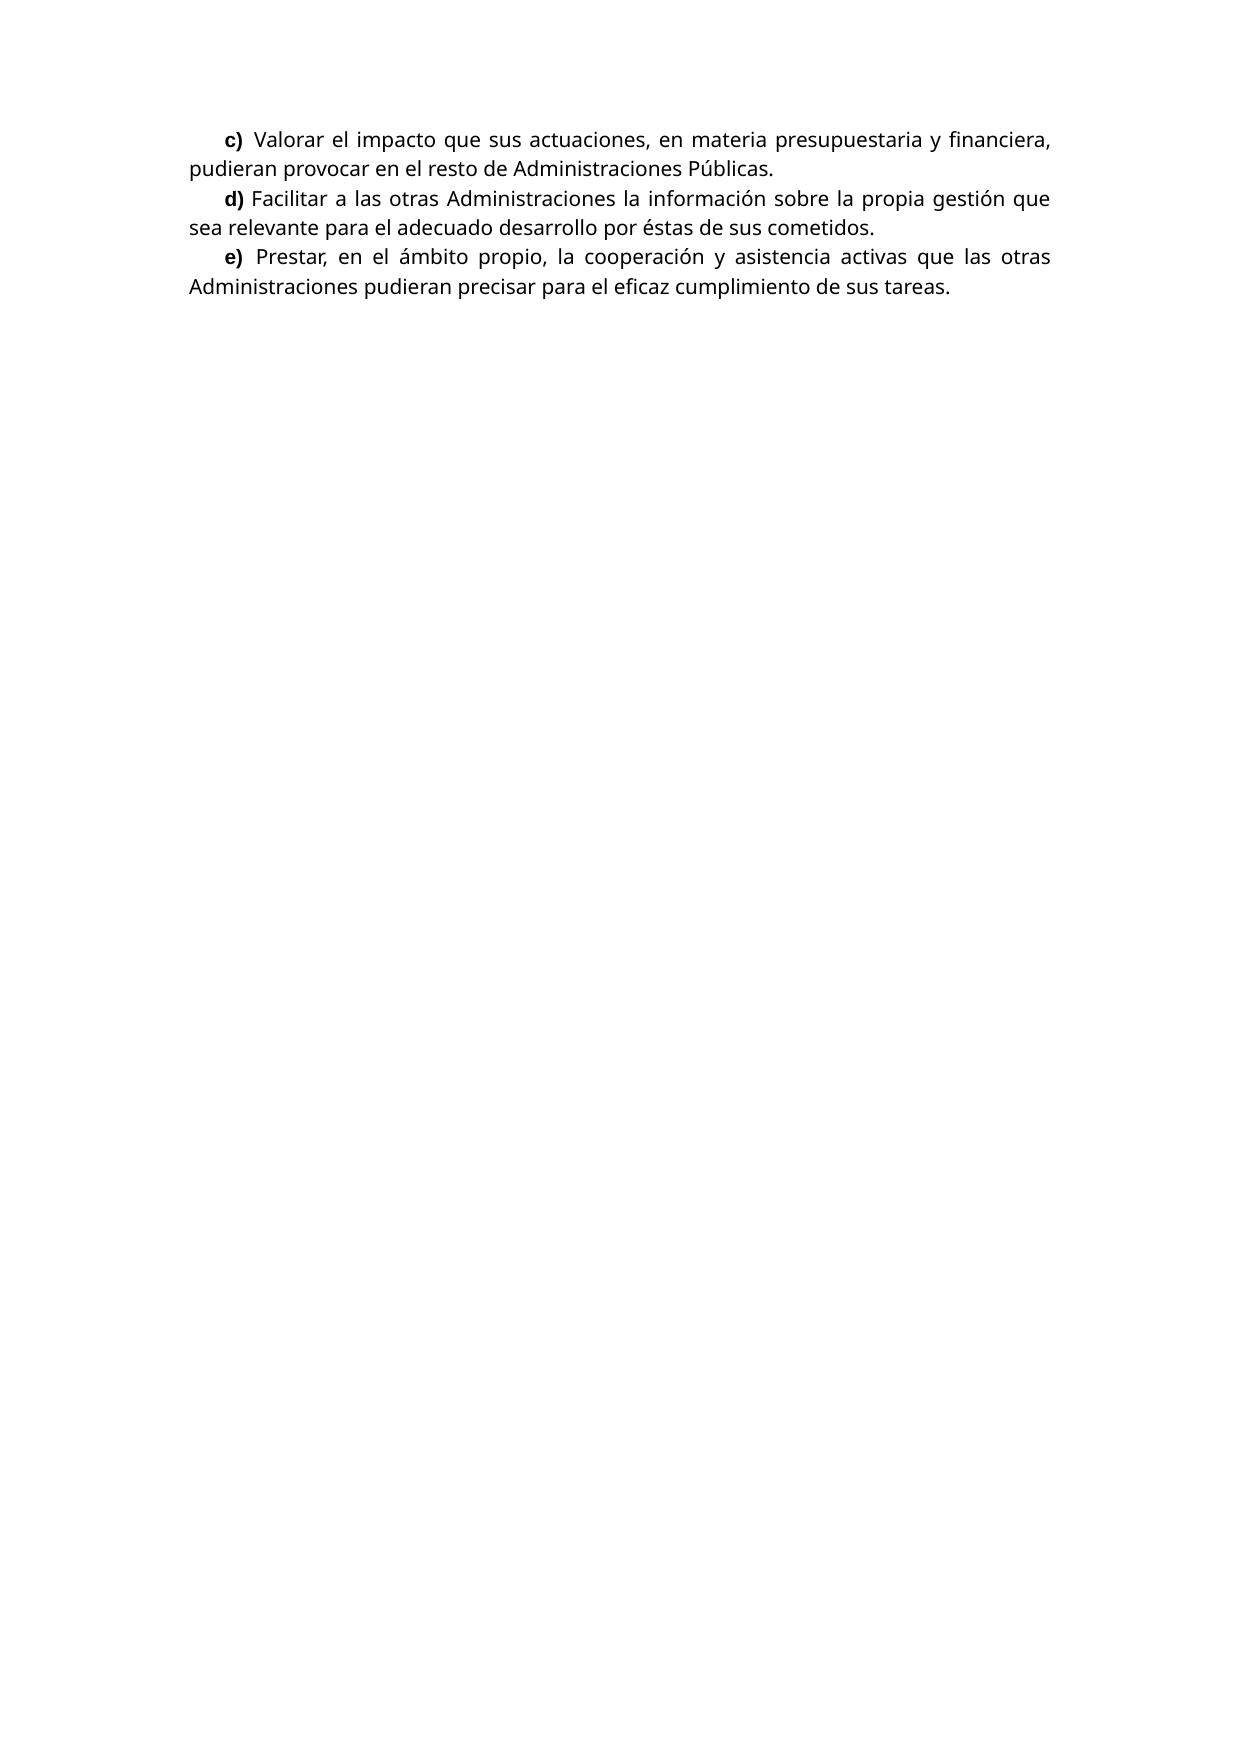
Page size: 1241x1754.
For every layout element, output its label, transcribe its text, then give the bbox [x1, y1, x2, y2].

list Facilitar a las otras Administraciones la información sobre la propia gestión que sea relevante para el adecuado desarrollo por éstas de sus cometidos. [189, 184, 1051, 241]
list Valorar el impacto que sus actuaciones, en materia presupuestaria y financiera, pudieran provocar en el resto de Administraciones Públicas. [189, 125, 1051, 183]
list Prestar, en el ámbito propio, la cooperación y asistencia activas que las otras Administraciones pudieran precisar para el eficaz cumplimiento de sus tareas. [189, 242, 1051, 300]
